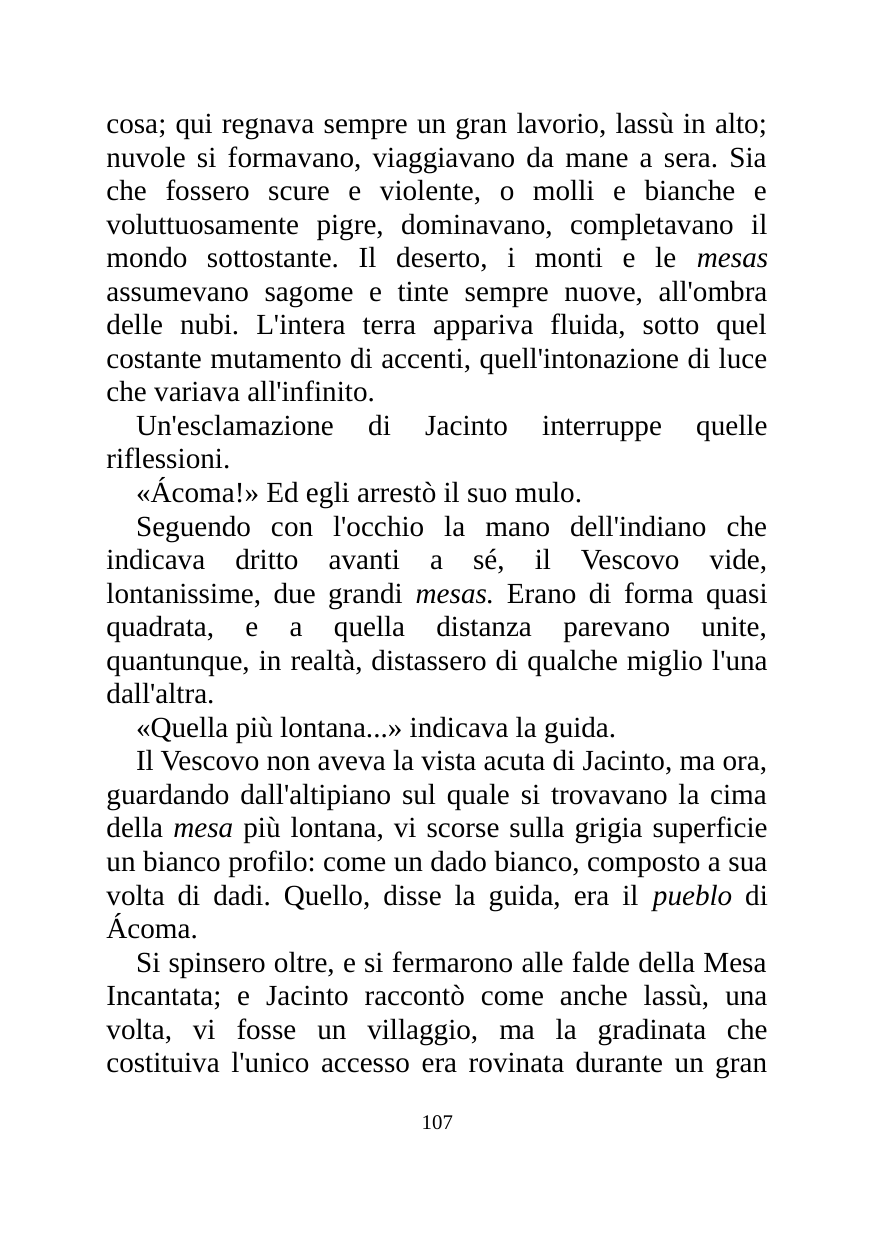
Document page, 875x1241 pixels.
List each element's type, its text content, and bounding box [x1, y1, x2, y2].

text Un'esclamazione di Jacinto interruppe quelle riflessioni. [106, 408, 768, 475]
text Si spinsero oltre, e si fermarono alle falde della Mesa Incantata; e Jacinto raccontò come anche lassù, una volta, vi fosse un villaggio, ma la gradinata che costituiva l'unico accesso era rovinata durante un gran [106, 945, 768, 1079]
text Seguendo con l'occhio la mano dell'indiano che indicava dritto avanti a sé, il Vescovo vide, lontanissime, due grandi mesas. Erano di forma quasi quadrata, e a quella distanza parevano unite, quantunque, in realtà, distassero di qualche miglio l'una dall'altra. [106, 509, 768, 710]
text Il Vescovo non aveva la vista acuta di Jacinto, ma ora, guardando dall'altipiano sul quale si trovavano la cima della mesa più lontana, vi scorse sulla grigia superficie un bianco profilo: come un dado bianco, composto a sua volta di dadi. Quello, disse la guida, era il pueblo di Ácoma. [106, 743, 768, 945]
text cosa; qui regnava sempre un gran lavorio, lassù in alto; nuvole si formavano, viaggiavano da mane a sera. Sia che fossero scure e violente, o molli e bianche e voluttuosamente pigre, dominavano, completavano il mondo sottostante. Il deserto, i monti e le mesas assumevano sagome e tinte sempre nuove, all'ombra delle nubi. L'intera terra appariva fluida, sotto quel costante mutamento di accenti, quell'intonazione di luce che variava all'infinito. [106, 106, 768, 408]
text «Ácoma!» Ed egli arrestò il suo mulo. [106, 475, 768, 509]
text «Quella più lontana...» indicava la guida. [106, 710, 768, 743]
